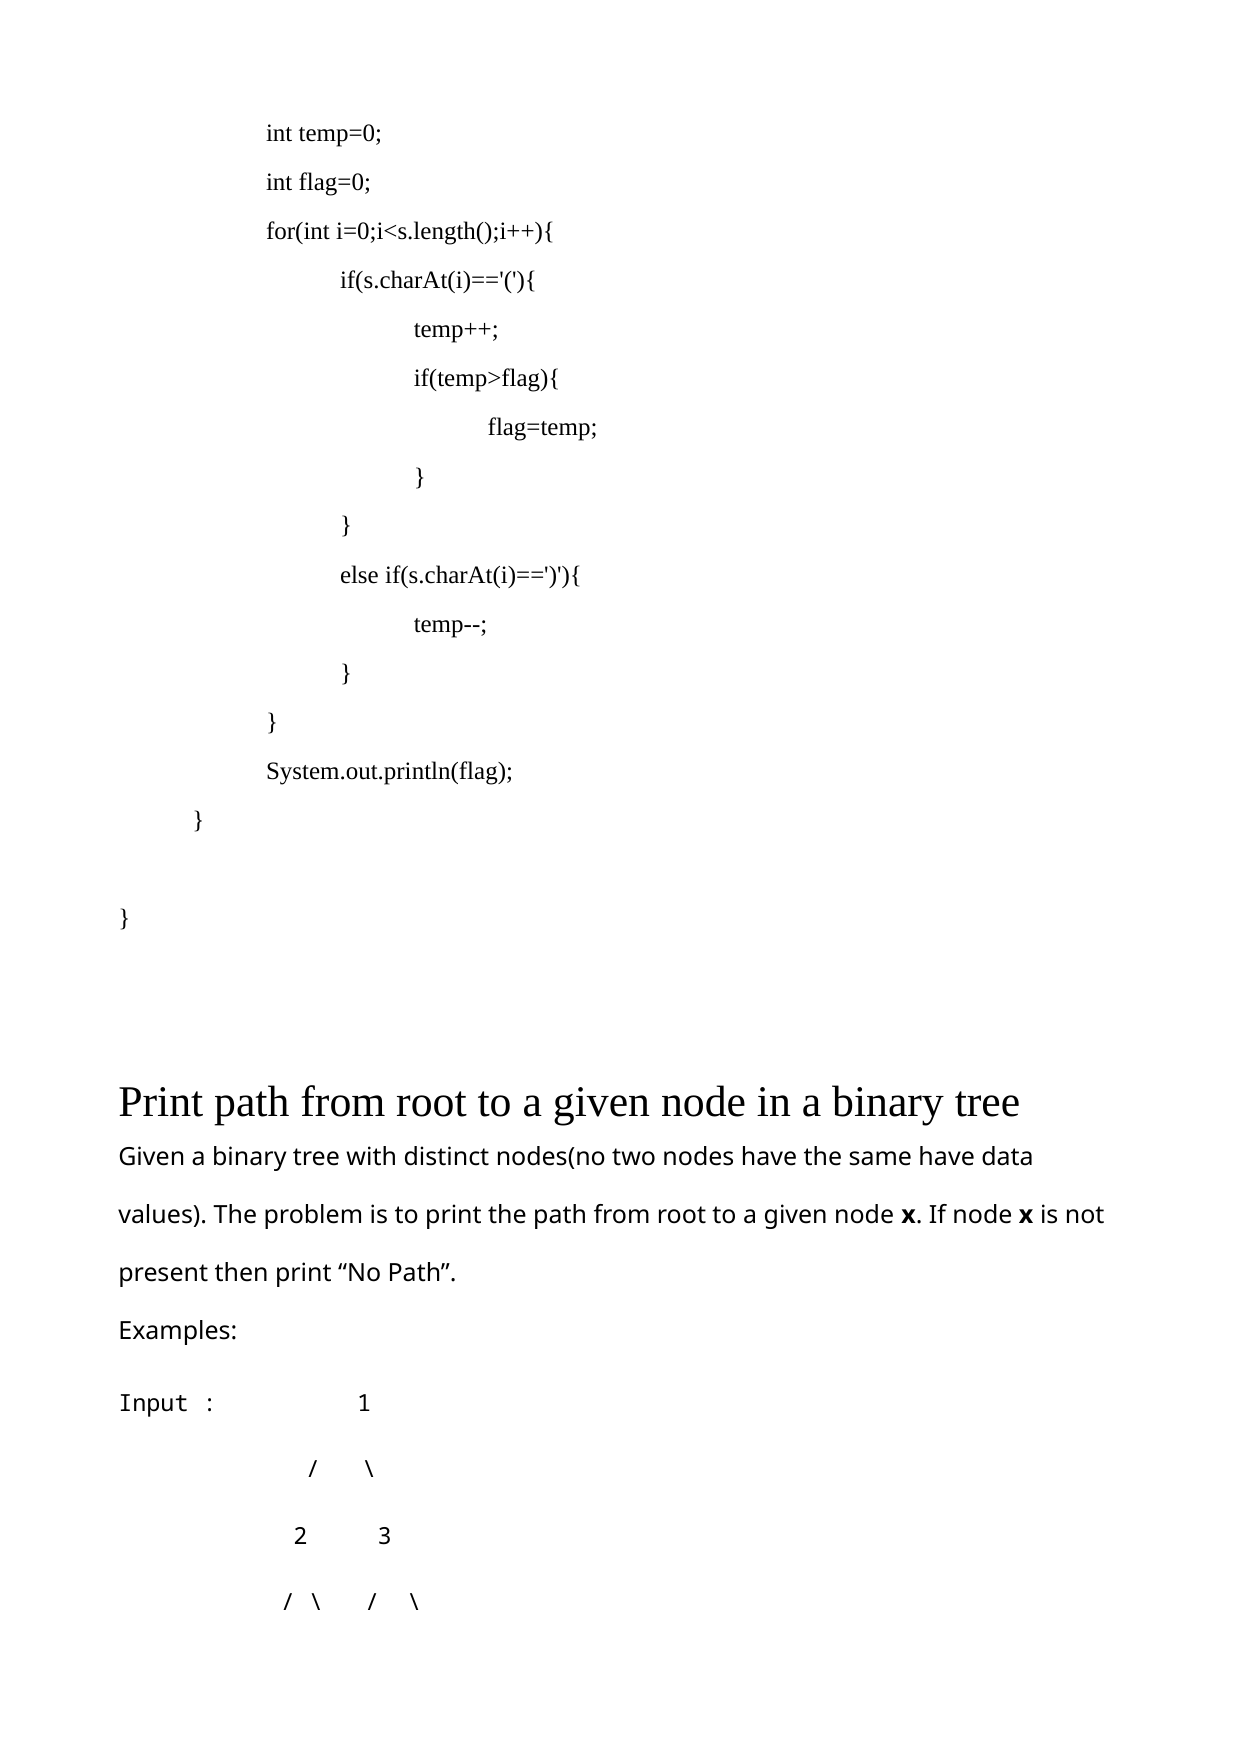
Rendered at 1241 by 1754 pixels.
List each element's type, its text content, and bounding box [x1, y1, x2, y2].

text / \ [118, 1453, 1122, 1485]
text } [118, 658, 1122, 687]
text int temp=0; [118, 118, 1122, 147]
subtitle Print path from root to a given node in a binary tree [118, 1075, 1122, 1126]
text } [118, 462, 1122, 490]
text else if(s.charAt(i)==')'){ [118, 560, 1122, 588]
text for(int i=0;i<s.length();i++){ [118, 216, 1122, 245]
text flag=temp; [118, 412, 1122, 441]
text temp--; [118, 609, 1122, 637]
text } [118, 707, 1122, 736]
text } [118, 903, 1122, 932]
text int flag=0; [118, 167, 1122, 196]
text temp++; [118, 314, 1122, 343]
text Examples: [118, 1313, 1122, 1347]
text } [118, 511, 1122, 539]
text Input : 1 [118, 1387, 1122, 1419]
text Given a binary tree with distinct nodes(no two nodes have the same have data values). The problem is to print the path from root to a given node x. If node x is not present then print “No Path”. [118, 1138, 1122, 1289]
text } [118, 805, 1122, 834]
text System.out.println(flag); [118, 756, 1122, 785]
text 2 3 [118, 1519, 1122, 1551]
text / \ / \ [118, 1585, 1122, 1617]
text if(s.charAt(i)=='('){ [118, 265, 1122, 294]
text if(temp>flag){ [118, 363, 1122, 392]
